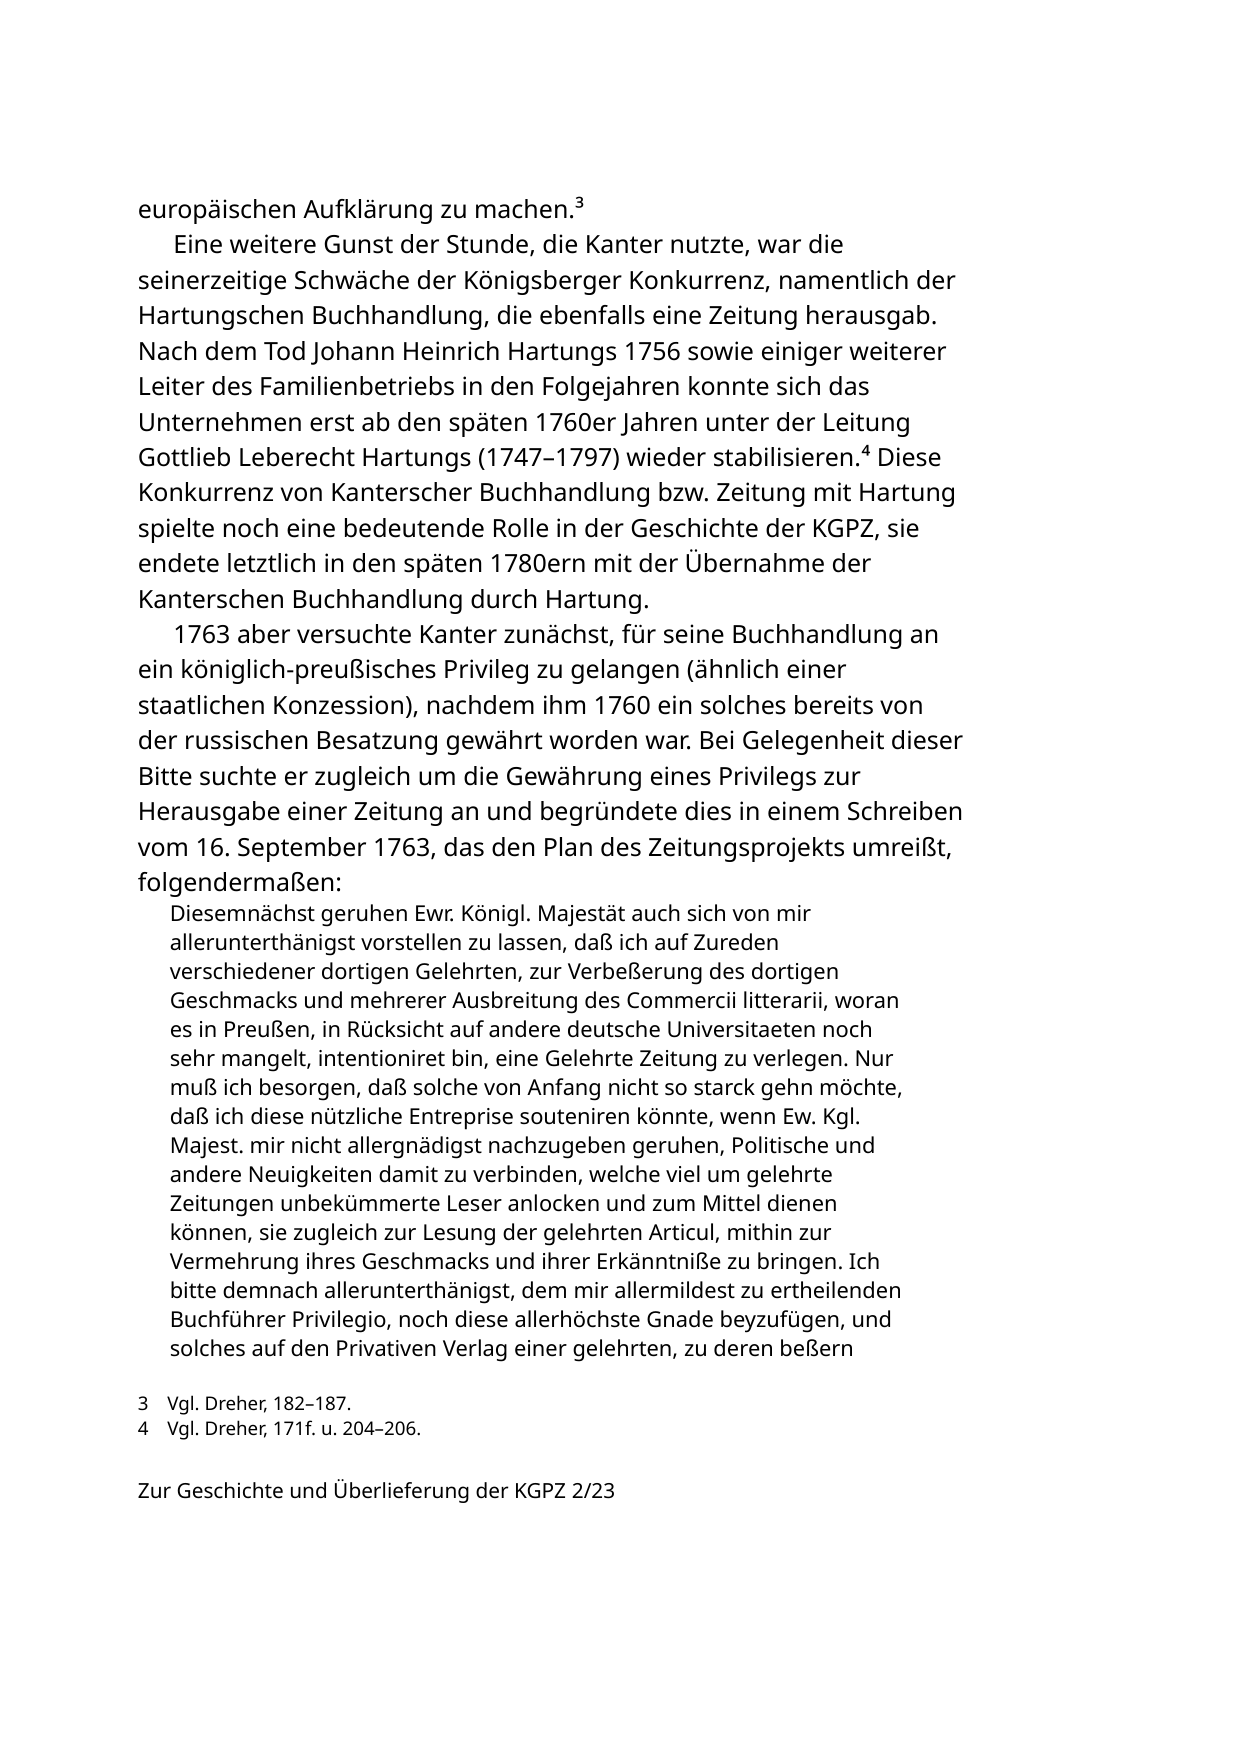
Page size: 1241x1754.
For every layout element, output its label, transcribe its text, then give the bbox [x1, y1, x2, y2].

text Eine weitere Gunst der Stunde, die Kanter nutzte, war die seinerzeitige Schwäche der Königsberger Konkurrenz, namentlich der Hartungschen Buchhandlung, die ebenfalls eine Zeitung herausgab. Nach dem Tod Johann Heinrich Hartungs 1756 sowie einiger weiterer Leiter des Familienbetriebs in den Folgejahren konnte sich das Unternehmen erst ab den späten 1760er Jahren unter der Leitung Gottlieb Leberecht Hartungs (1747–1797) wieder stabilisieren. Diese Konkurrenz von Kanterscher Buchhandlung bzw. Zeitung mit Hartung spielte noch eine bedeutende Rolle in der Geschichte der KGPZ, sie endete letztlich in den späten 1780ern mit der Übernahme der Kanterschen Buchhandlung durch Hartung. [138, 226, 964, 615]
text 1763 aber versuchte Kanter zunächst, für seine Buchhandlung an ein königlich-preußisches Privileg zu gelangen (ähnlich einer staatlichen Konzession), nachdem ihm 1760 ein solches bereits von der russischen Besatzung gewährt worden war. Bei Gelegenheit dieser Bitte suchte er zugleich um die Gewährung eines Privilegs zur Herausgabe einer Zeitung an und begründete dies in einem Schreiben vom 16. September 1763, das den Plan des Zeitungsprojekts umreißt, folgendermaßen: [138, 615, 964, 898]
text europäischen Aufklärung zu machen. [138, 190, 964, 226]
text Diesemnächst geruhen Ewr. Königl. Majestät auch sich von mir allerunterthänigst vorstellen zu lassen, daß ich auf Zureden verschiedener dortigen Gelehrten, zur Verbeßerung des dortigen Geschmacks und mehrerer Ausbreitung des Commercii litterarii, woran es in Preußen, in Rücksicht auf andere deutsche Universitaeten noch sehr mangelt, intentioniret bin, eine Gelehrte Zeitung zu verlegen. Nur muß ich besorgen, daß solche von Anfang nicht so starck gehn möchte, daß ich diese nützliche Entreprise souteniren könnte, wenn Ew. Kgl. Majest. mir nicht allergnädigst nachzugeben geruhen, Politische und andere Neuigkeiten damit zu verbinden, welche viel um gelehrte Zeitungen unbekümmerte Leser anlocken und zum Mittel dienen können, sie zugleich zur Lesung der gelehrten Articul, mithin zur Vermehrung ihres Geschmacks und ihrer Erkänntniße zu bringen. Ich bitte demnach allerunterthänigst, dem mir allermildest zu ertheilenden Buchführer Privilegio, noch diese allerhöchste Gnade beyzufügen, und solches auf den Privativen Verlag einer gelehrten, zu deren beßern [169, 898, 905, 1362]
text Vgl. Dreher, 171f. u. 204–206. [138, 1415, 846, 1441]
text Vgl. Dreher, 182–187. [138, 1389, 846, 1415]
